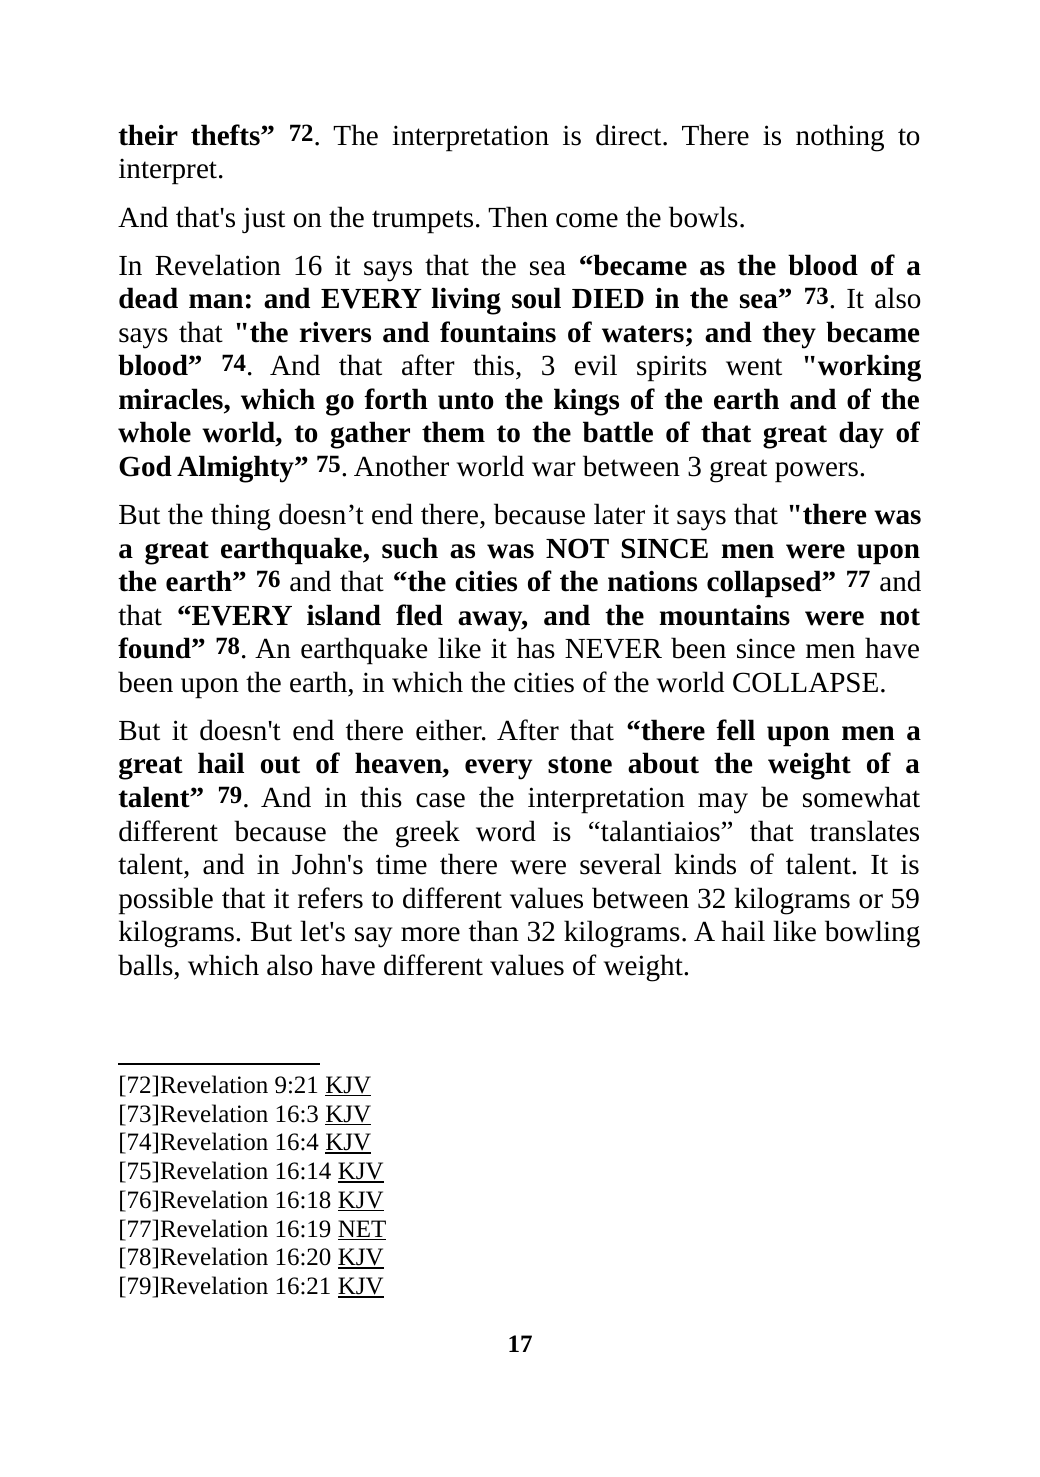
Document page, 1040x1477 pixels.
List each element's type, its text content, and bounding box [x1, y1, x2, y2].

text But it doesn't end there either. After that “there fell upon men a great hail out of heaven, every stone about the weight of a talent” . And in this case the interpretation may be somewhat different because the greek word is “talantiaios” that translates talent, and in John's time there were several kinds of talent. It is possible that it refers to different values between 32 kilograms or 59 kilograms. But let's say more than 32 kilograms. A hail like bowling balls, which also have different values of weight. [118, 713, 921, 981]
text Revelation 16:3 KJV [118, 1099, 921, 1127]
text Revelation 16:20 KJV [118, 1242, 921, 1271]
text their thefts” . The interpretation is direct. There is nothing to interpret. [118, 118, 921, 185]
text Revelation 16:19 NET [118, 1214, 921, 1242]
text And that's just on the trumpets. Then come the bowls. [118, 200, 921, 233]
text Revelation 16:21 KJV [118, 1271, 921, 1300]
text Revelation 16:14 KJV [118, 1156, 921, 1185]
text Revelation 16:4 KJV [118, 1127, 921, 1156]
text Revelation 9:21 KJV [118, 1070, 921, 1099]
text In Revelation 16 it says that the sea “became as the blood of a dead man: and EVERY living soul DIED in the sea” . It also says that "the rivers and fountains of waters; and they became blood” . And that after this, 3 evil spirits went "working miracles, which go forth unto the kings of the earth and of the whole world, to gather them to the battle of that great day of God Almighty” . Another world war between 3 great powers. [118, 248, 921, 483]
text But the thing doesn’t end there, because later it says that "there was a great earthquake, such as was NOT SINCE men were upon the earth” and that “the cities of the nations collapsed” and that “EVERY island fled away, and the mountains were not found” . An earthquake like it has NEVER been since men have been upon the earth, in which the cities of the world COLLAPSE. [118, 497, 921, 698]
text Revelation 16:18 KJV [118, 1185, 921, 1214]
